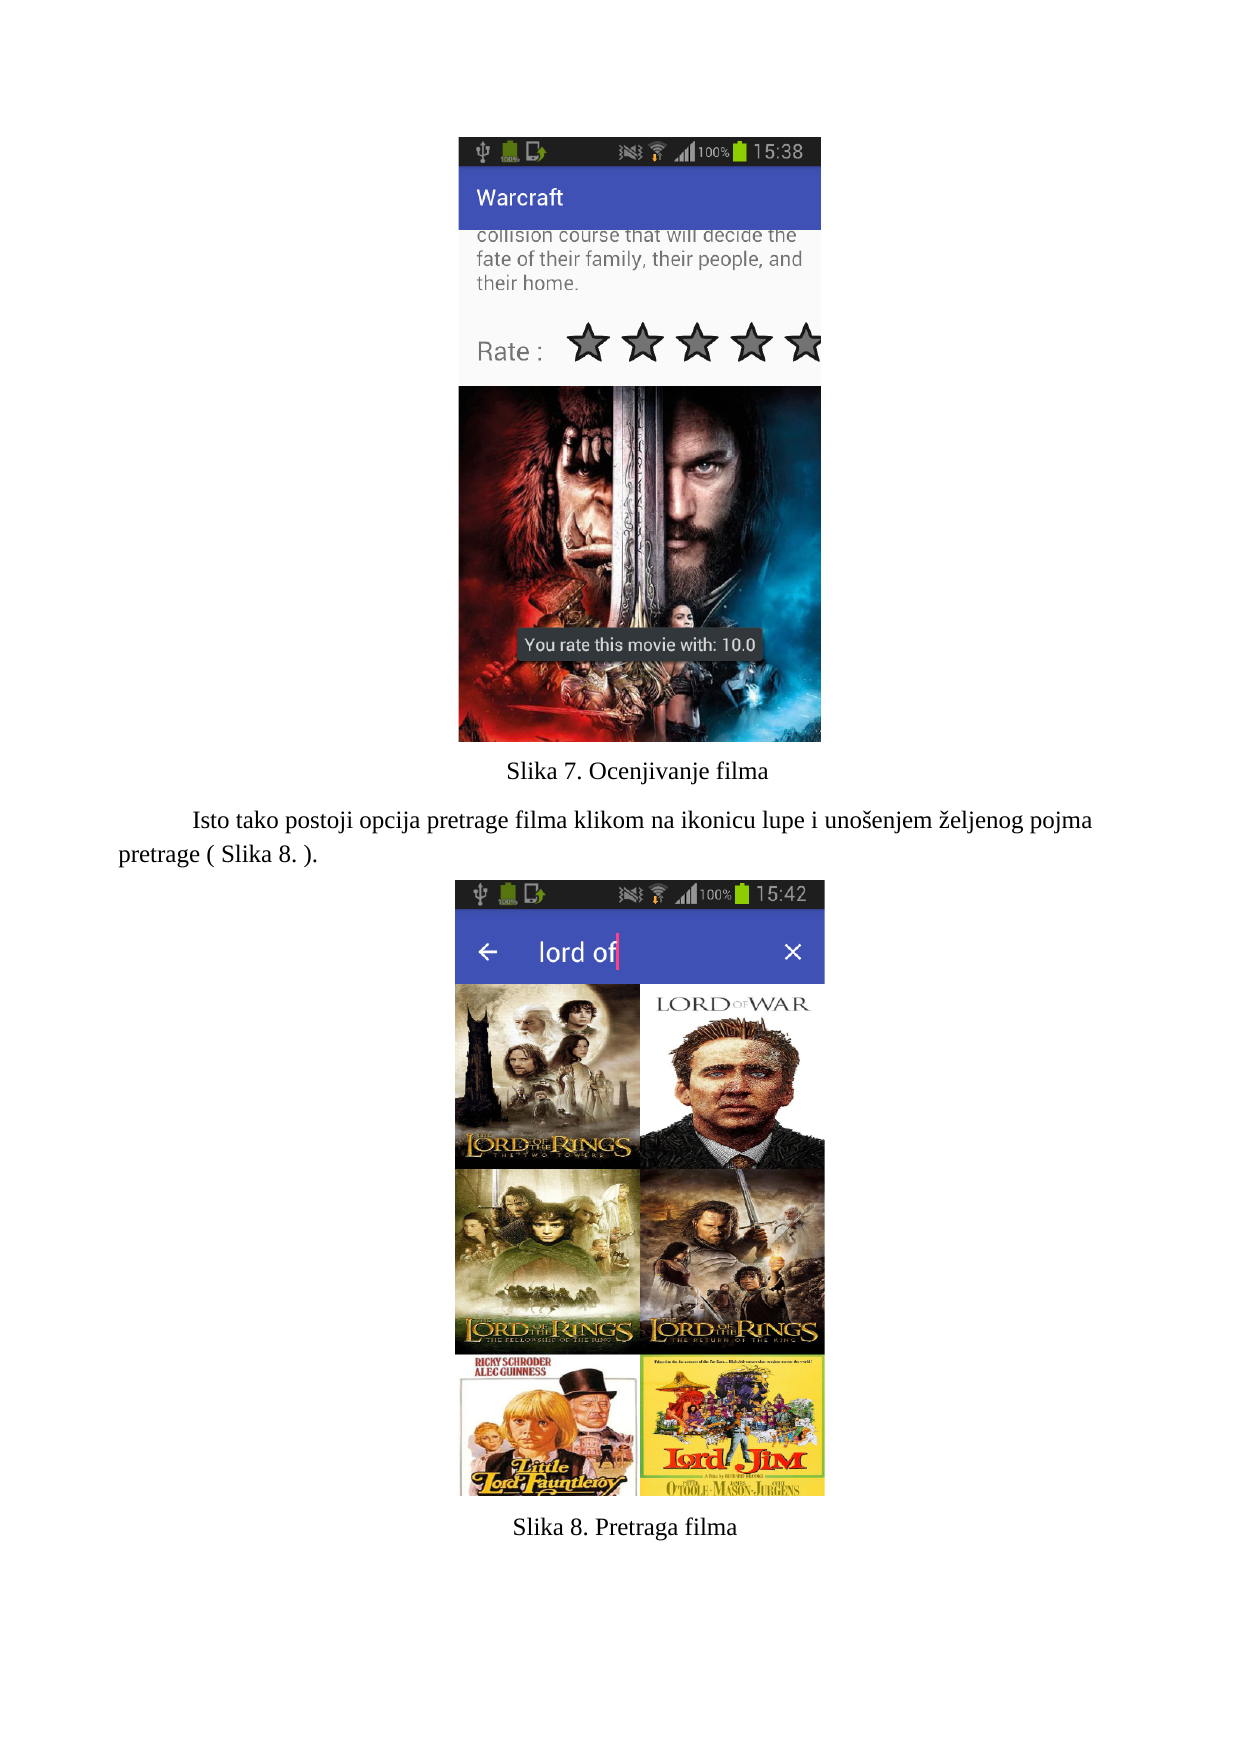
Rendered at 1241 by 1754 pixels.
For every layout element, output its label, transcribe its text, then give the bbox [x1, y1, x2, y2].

picture [455, 880, 825, 1496]
text Isto tako postoji opcija pretrage filma klikom na ikonicu lupe i unošenjem željenog pojma pretrage ( Slika 8. ). [118, 805, 1122, 868]
picture [458, 137, 821, 742]
picture [773, 515, 782, 526]
picture [780, 631, 791, 644]
picture [763, 670, 778, 692]
text Slika 8. Pretraga filma [118, 1512, 1122, 1541]
picture [796, 468, 821, 509]
text Slika 7. Ocenjivanje filma [118, 756, 1122, 785]
